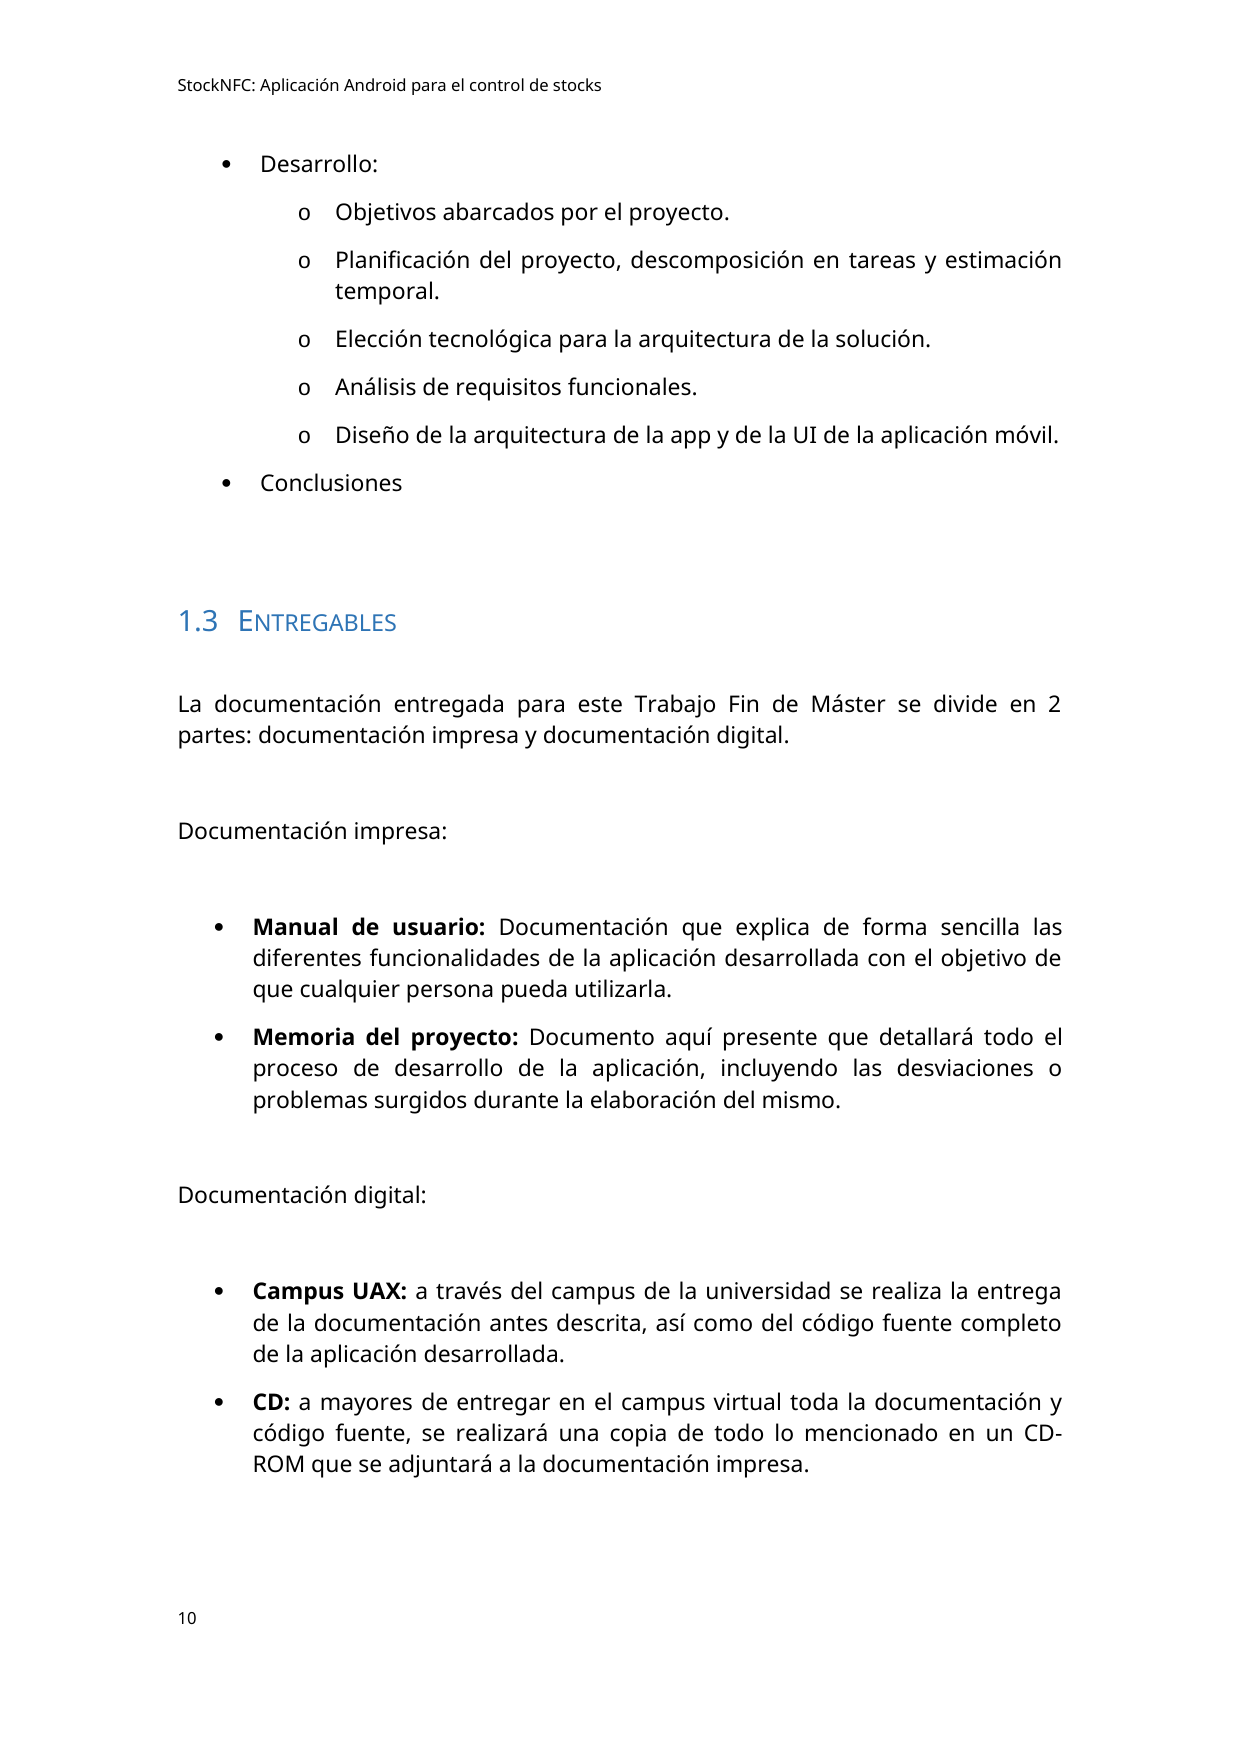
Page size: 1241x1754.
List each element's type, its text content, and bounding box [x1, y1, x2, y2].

list Memoria del proyecto: Documento aquí presente que detallará todo el proceso de desarrollo de la aplicación, incluyendo las desviaciones o problemas surgidos durante la elaboración del mismo. [215, 1021, 1063, 1115]
list Manual de usuario: Documentación que explica de forma sencilla las diferentes funcionalidades de la aplicación desarrollada con el objetivo de que cualquier persona pueda utilizarla. [215, 911, 1063, 1004]
text La documentación entregada para este Trabajo Fin de Máster se divide en 2 partes: documentación impresa y documentación digital. [177, 688, 1063, 750]
list Diseño de la arquitectura de la app y de la UI de la aplicación móvil. [297, 419, 1063, 450]
list Análisis de requisitos funcionales. [297, 371, 1063, 402]
list Campus UAX: a través del campus de la universidad se realiza la entrega de la documentación antes descrita, así como del código fuente completo de la aplicación desarrollada. [215, 1275, 1063, 1369]
list Conclusiones [222, 467, 1063, 498]
text Documentación impresa: [177, 815, 1063, 846]
list Planificación del proyecto, descomposición en tareas y estimación temporal. [297, 243, 1063, 306]
list Desarrollo: [222, 148, 1063, 179]
list Elección tecnológica para la arquitectura de la solución. [297, 323, 1063, 354]
list Objetivos abarcados por el proyecto. [297, 196, 1063, 227]
list CD: a mayores de entregar en el campus virtual toda la documentación y código fuente, se realizará una copia de todo lo mencionado en un CD-ROM que se adjuntará a la documentación impresa. [215, 1386, 1063, 1479]
text Documentación digital: [177, 1179, 1063, 1211]
subtitle Entregables [177, 600, 1063, 640]
